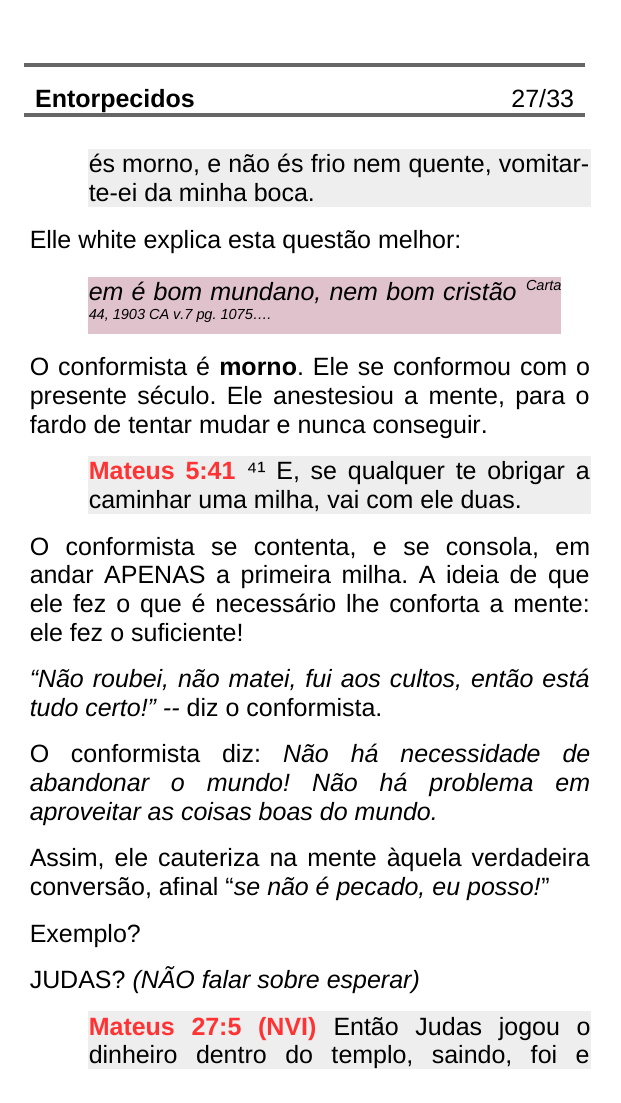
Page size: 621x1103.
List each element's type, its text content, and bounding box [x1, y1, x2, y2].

text Elle white explica esta questão melhor: [29, 225, 591, 253]
text JUDAS? (NÃO falar sobre esperar) [29, 965, 591, 994]
text “Não roubei, não matei, fui aos cultos, então está tudo certo!” -- diz o conformista. [29, 664, 591, 722]
list Mateus 5:41 ⁴¹ E, se qualquer te obrigar a caminhar uma milha, vai com ele duas. [88, 456, 591, 514]
text O conformista diz: Não há necessidade de abandonar o mundo! Não há problema em aproveitar as coisas boas do mundo. [29, 739, 591, 826]
text Assim, ele cauteriza na mente àquela verdadeira conversão, afinal “se não é pecado, eu posso!” [29, 843, 591, 901]
text O conformista é morno. Ele se conformou com o presente século. Ele anestesiou a mente, para o fardo de tentar mudar e nunca conseguir. [29, 352, 591, 438]
text O conformista se contenta, e se consola, em andar APENAS a primeira milha. A ideia de que ele fez o que é necessário lhe conforta a mente: ele fez o suficiente! [29, 531, 591, 646]
text Exemplo? [29, 918, 591, 947]
text em é bom mundano, nem bom cristão Carta 44, 1903 CA v.7 pg. 1075…. [88, 277, 561, 334]
list Mateus 27:5 (NVI) Então Judas jogou o dinheiro dentro do templo, saindo, foi e [88, 1011, 591, 1069]
list és morno, e não és frio nem quente, vomitar-te-ei da minha boca. [88, 149, 591, 207]
